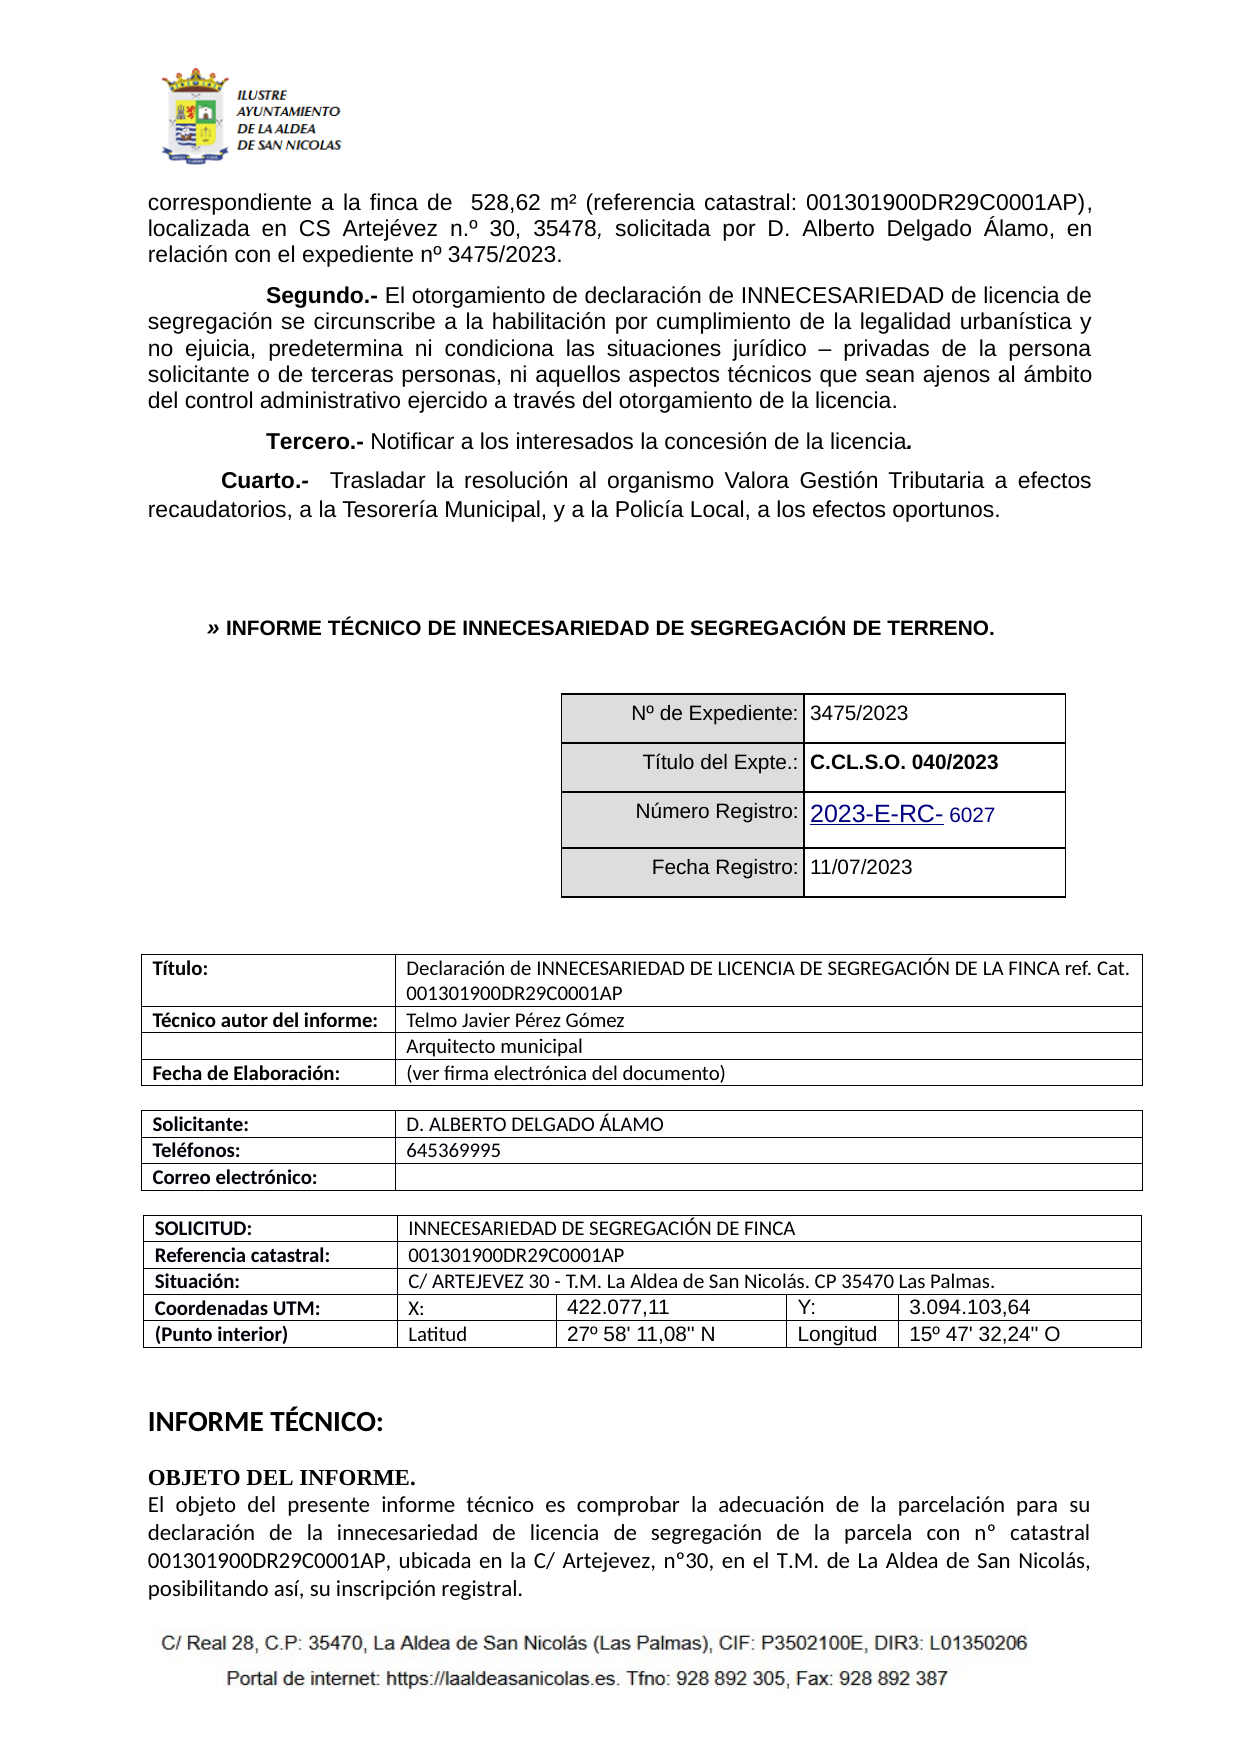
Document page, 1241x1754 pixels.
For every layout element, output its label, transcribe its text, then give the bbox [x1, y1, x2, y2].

table_cell (ver firma electrónica del documento) [396, 1060, 1142, 1085]
table_cell Fecha de Elaboración: [142, 1060, 395, 1085]
table_cell Y: [787, 1295, 898, 1320]
subtitle OBJETO DEL INFORME. [148, 1464, 1093, 1490]
table_cell Situación: [144, 1269, 397, 1294]
table_cell Referencia catastral: [144, 1242, 397, 1267]
picture [148, 60, 357, 172]
table_header Solicitante: [142, 1111, 395, 1137]
text El objeto del presente informe técnico es comprobar la adecuación de la parcelación para su declaración de la innecesariedad de licencia de segregación de la parcela con nº catastral 001301900DR29C0001AP, ubicada en la C/ Artejevez, nº30, en el T.M. de La Aldea de San Nicolás, posibilitando así, su inscripción registral. [148, 1490, 1093, 1602]
table_cell Título del Expte.: [562, 744, 803, 791]
table_cell Arquitecto municipal [396, 1033, 1142, 1059]
text correspondiente a la finca de 528,62 m² (referencia catastral: 001301900DR29C0001AP), localizada en CS Artejévez n.º 30, 35478, solicitada por D. Alberto Delgado Álamo, en relación con el expediente nº 3475/2023. [148, 188, 1093, 267]
table_cell Fecha Registro: [562, 849, 803, 896]
table_cell 11/07/2023 [805, 849, 1065, 896]
table_header 3475/2023 [805, 695, 1065, 742]
table_header Título: [142, 955, 395, 1006]
text Segundo.- El otorgamiento de declaración de INNECESARIEDAD de licencia de segregación se circunscribe a la habilitación por cumplimiento de la legalidad urbanística y no ejuicia, predetermina ni condiciona las situaciones jurídico – privadas de la persona solicitante o de terceras personas, ni aquellos aspectos técnicos que sean ajenos al ámbito del control administrativo ejercido a través del otorgamiento de la licencia. [148, 282, 1093, 414]
text Cuarto.- Trasladar la resolución al organismo Valora Gestión Tributaria a efectos recaudatorios, a la Tesorería Municipal, y a la Policía Local, a los efectos oportunos. [148, 467, 1093, 524]
table_header D. ALBERTO DELGADO ÁLAMO [396, 1111, 1142, 1137]
table_cell Técnico autor del informe: [142, 1007, 395, 1032]
table_cell [142, 1033, 395, 1059]
text Tercero.- Notificar a los interesados la concesión de la licencia. [148, 428, 1093, 454]
table_cell Teléfonos: [142, 1138, 395, 1163]
table_cell Coordenadas UTM: [144, 1295, 397, 1320]
table_header Nº de Expediente: [562, 695, 803, 742]
table_cell C/ ARTEJEVEZ 30 - T.M. La Aldea de San Nicolás. CP 35470 Las Palmas. [398, 1269, 1141, 1294]
picture [149, 1627, 1034, 1694]
table_header SOLICITUD: [144, 1216, 397, 1241]
table_cell 3.094.103,64 [899, 1295, 1141, 1320]
table_cell Latitud [398, 1321, 556, 1347]
table_cell Longitud [787, 1321, 898, 1347]
table_cell 001301900DR29C0001AP [398, 1242, 1141, 1267]
table_cell 27º 58' 11,08'' N [557, 1321, 786, 1347]
table_cell 422.077,11 [557, 1295, 786, 1320]
text INFORME TÉCNICO: [148, 1403, 1093, 1438]
table_cell Número Registro: [562, 793, 803, 847]
table_cell (Punto interior) [144, 1321, 397, 1347]
table_cell X: [398, 1295, 556, 1320]
table_cell 15º 47' 32,24'' O [899, 1321, 1141, 1347]
table_header Declaración de INNECESARIEDAD DE LICENCIA DE SEGREGACIÓN DE LA FINCA ref. Cat. 001301900DR29C0001AP [396, 955, 1142, 1006]
text » INFORME TÉCNICO DE INNECESARIEDAD DE SEGREGACIÓN DE TERRENO. [207, 614, 1093, 640]
table_cell C.CL.S.O. 040/2023 [805, 744, 1065, 791]
table_cell Telmo Javier Pérez Gómez [396, 1007, 1142, 1032]
table_cell Correo electrónico: [142, 1164, 395, 1189]
table_cell 645369995 [396, 1138, 1142, 1163]
table_header INNECESARIEDAD DE SEGREGACIÓN DE FINCA [398, 1216, 1141, 1241]
table_cell 2023-E-RC- 6027 [805, 793, 1065, 847]
table_cell [396, 1164, 1142, 1189]
